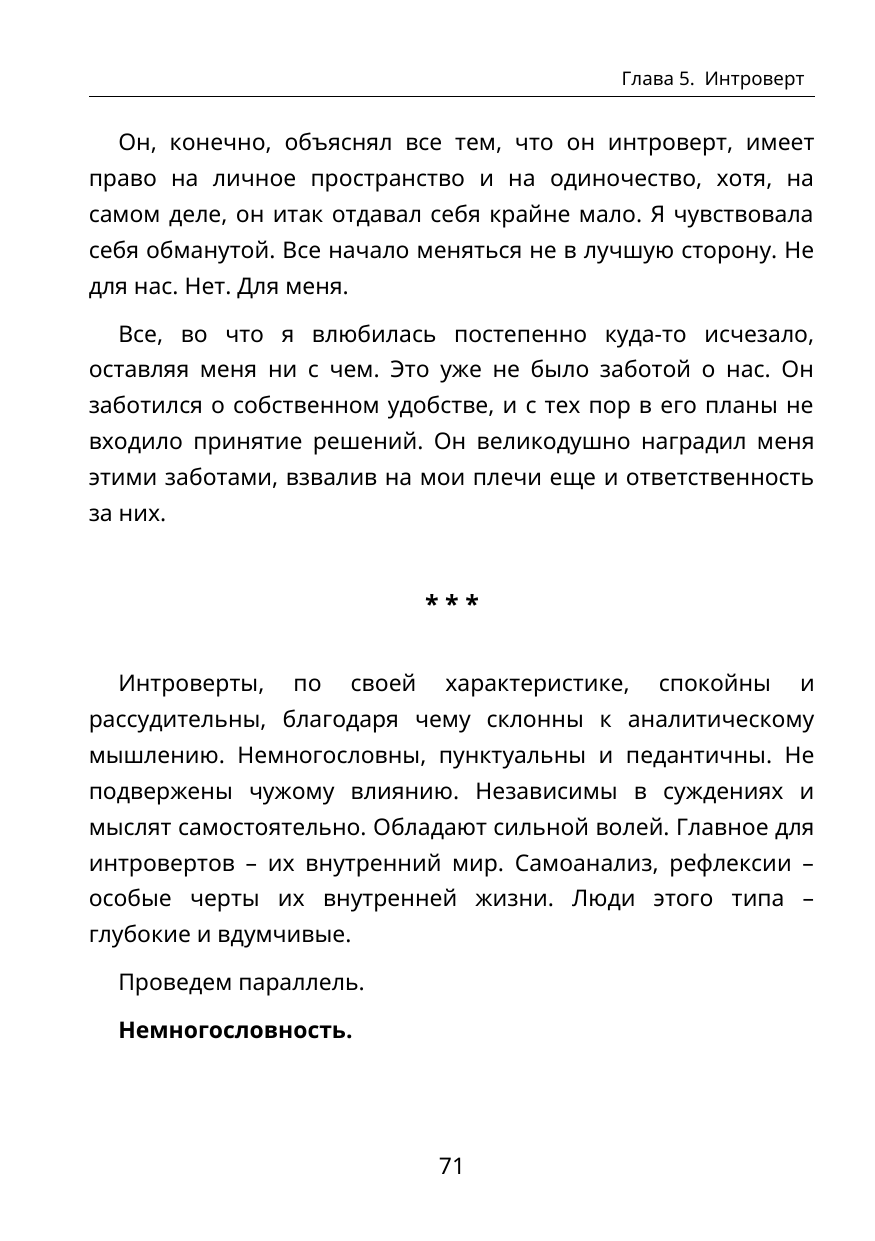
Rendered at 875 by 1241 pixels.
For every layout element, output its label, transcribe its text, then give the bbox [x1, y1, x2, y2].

subtitle * * * [88, 586, 815, 620]
text Интроверты, по своей характеристике, спокойны и рассудительны, благодаря чему склонны к аналитическому мышлению. Немногословны, пунктуальны и педантичны. Не подвержены чужому влиянию. Независимы в суждениях и мыслят самостоятельно. Обладают сильной волей. Главное для интровертов – их внутренний мир. Самоанализ, рефлексии – особые черты их внутренней жизни. Люди этого типа – глубокие и вдумчивые. [88, 667, 815, 949]
text Он, конечно, объяснял все тем, что он интроверт, имеет право на личное пространство и на одиночество, хотя, на самом деле, он итак отдавал себя крайне мало. Я чувствовала себя обманутой. Все начало меняться не в лучшую сторону. Не для нас. Нет. Для меня. [88, 126, 815, 301]
text Проведем параллель. [88, 966, 815, 997]
text Немногословность. [88, 1014, 815, 1045]
text Все, во что я влюбилась постепенно куда-то исчезало, оставляя меня ни с чем. Это уже не было заботой о нас. Он заботился о собственном удобстве, и с тех пор в его планы не входило принятие решений. Он великодушно наградил меня этими заботами, взвалив на мои плечи еще и ответственность за них. [88, 317, 815, 528]
